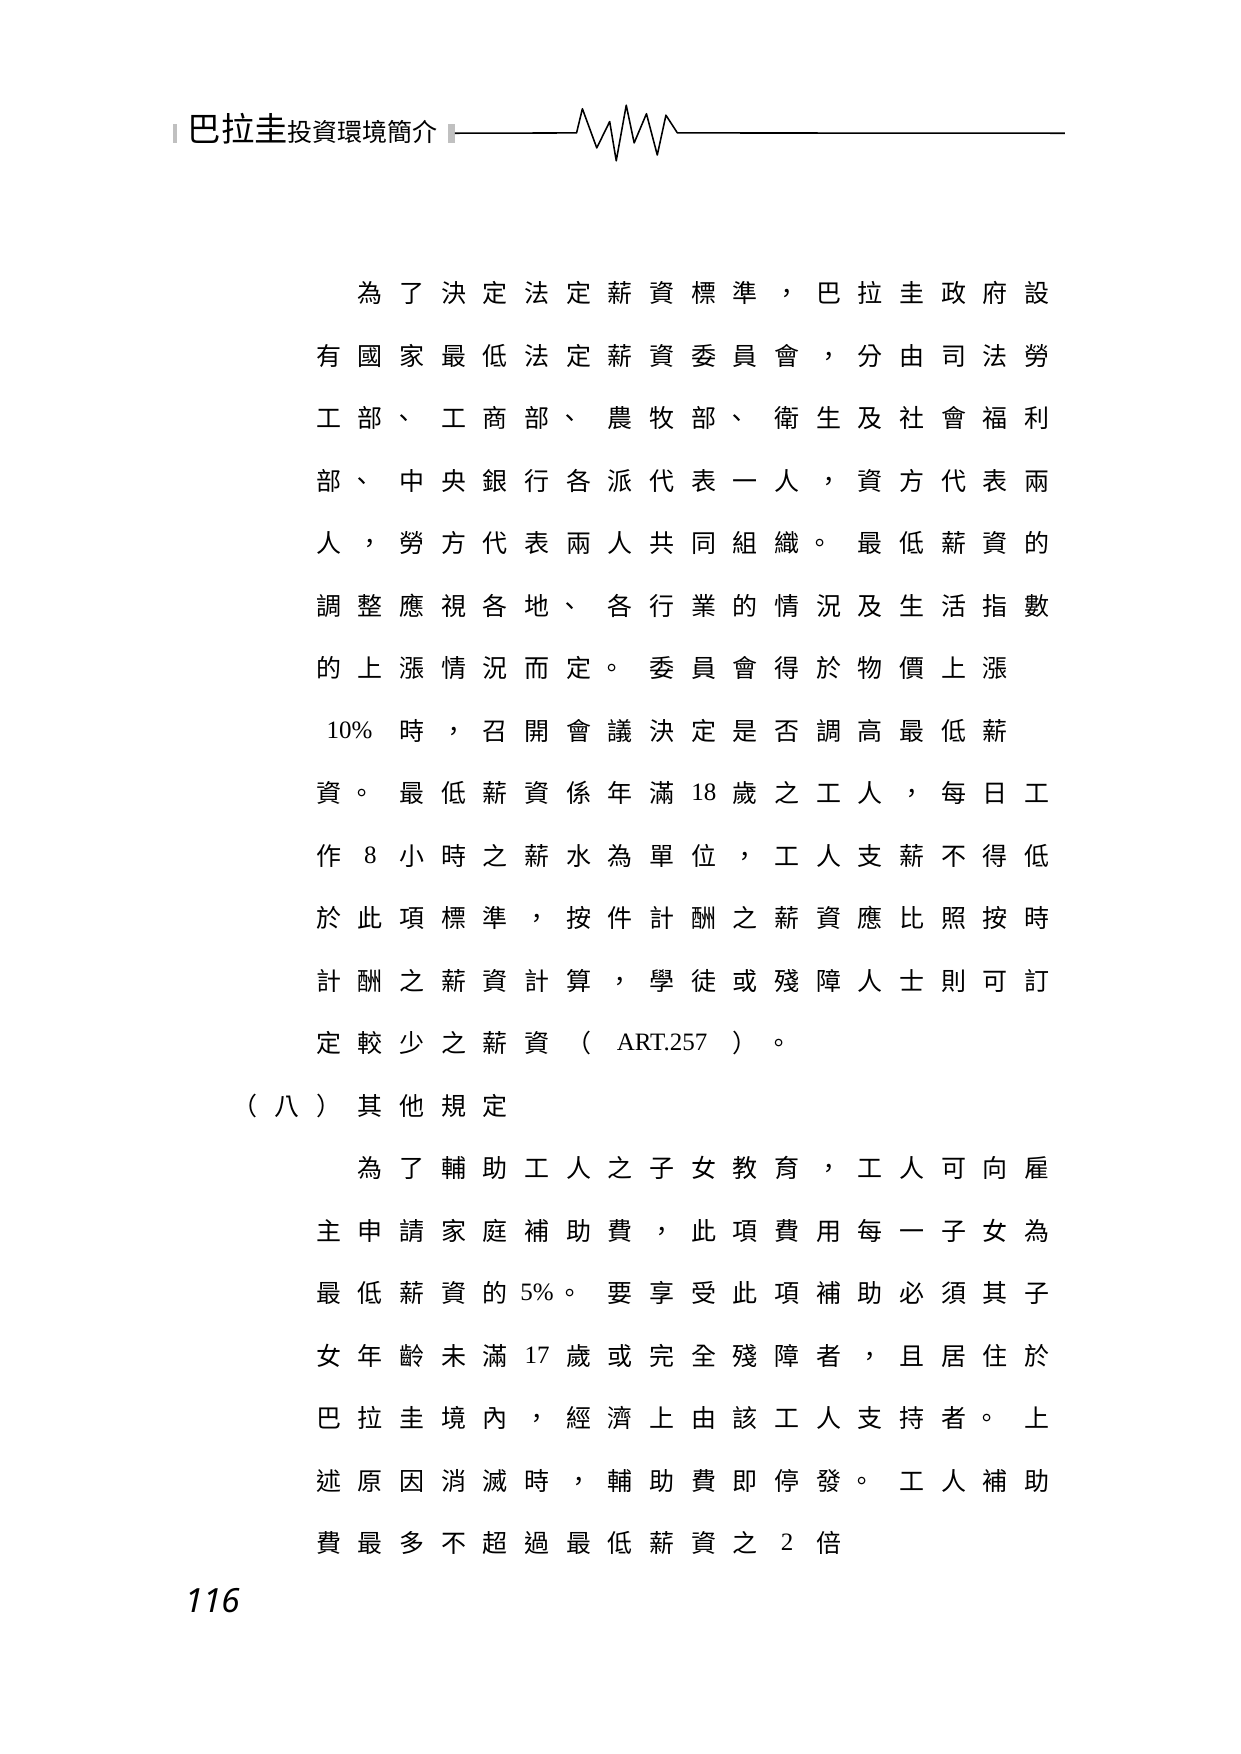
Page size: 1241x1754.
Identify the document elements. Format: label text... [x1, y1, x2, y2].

text 為了決定法定薪資標準，巴拉圭政府設有國家最低法定薪資委員會，分由司法勞工部、工商部、農牧部、衛生及社會福利部、中央銀行各派代表一人，資方代表兩人，勞方代表兩人共同組織。最低薪資的調整應視各地、各行業的情況及生活指數的上漲情況而定。委員會得於物價上漲10%時，召開會議決定是否調高最低薪資。最低薪資係年滿18歲之工人，每日工作8小時之薪水為單位，工人支薪不得低於此項標準，按件計酬之薪資應比照按時計酬之薪資計算，學徒或殘障人士則可訂定較少之薪資（ART.257）。 [281, 250, 1058, 1063]
text （八）其他規定 [207, 1063, 1058, 1125]
text 為了輔助工人之子女教育，工人可向雇主申請家庭補助費，此項費用每一子女為最低薪資的5%。要享受此項補助必須其子女年齡未滿17歲或完全殘障者，且居住於巴拉圭境內，經濟上由該工人支持者。上述原因消滅時，輔助費即停發。工人補助費最多不超過最低薪資之2倍 [281, 1125, 1058, 1563]
